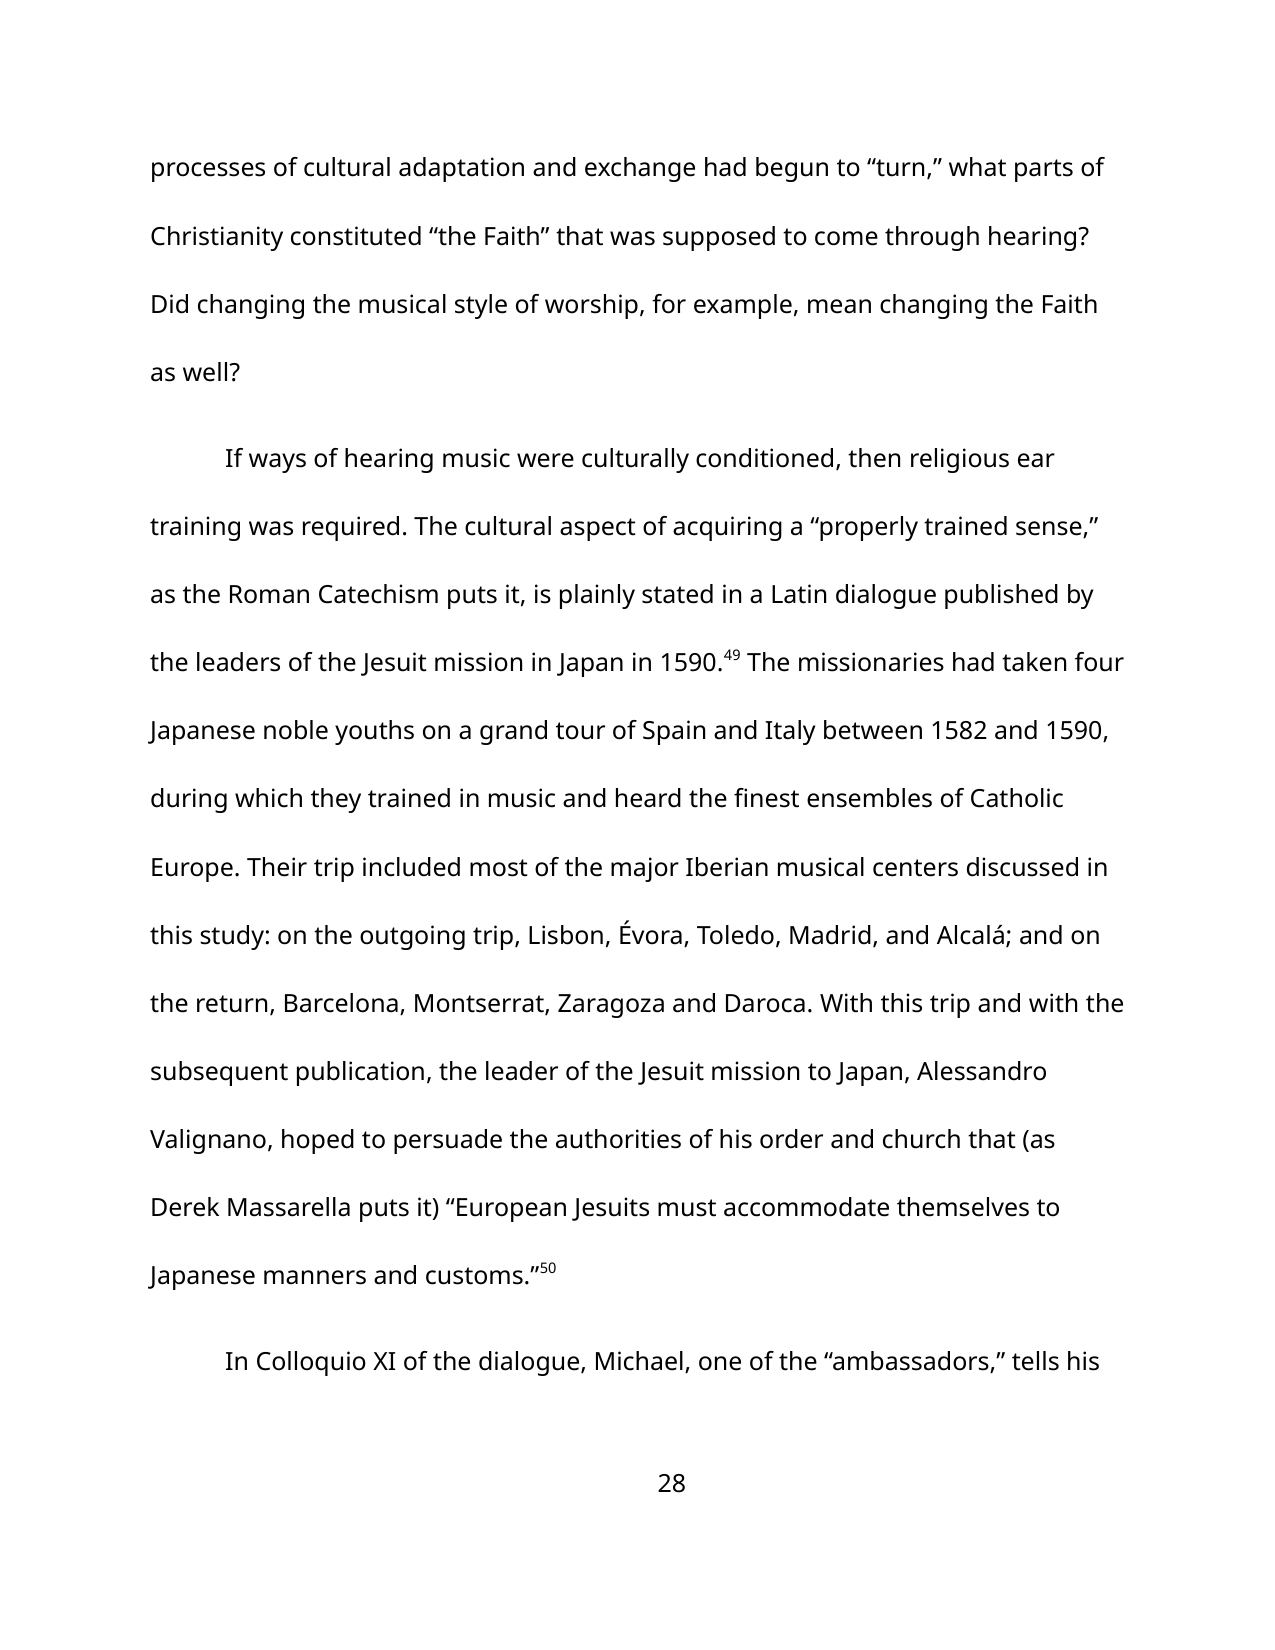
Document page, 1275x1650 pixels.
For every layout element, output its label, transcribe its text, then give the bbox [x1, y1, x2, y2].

text If ways of hearing music were culturally conditioned, then religious ear training was required. The cultural aspect of acquiring a “properly trained sense,” as the Roman Catechism puts it, is plainly stated in a Latin dialogue published by the leaders of the Jesuit mission in Japan in 1590. The missionaries had taken four Japanese noble youths on a grand tour of Spain and Italy between 1582 and 1590, during which they trained in music and heard the finest ensembles of Catholic Europe. Their trip included most of the major Iberian musical centers discussed in this study: on the outgoing trip, Lisbon, Évora, Toledo, Madrid, and Alcalá; and on the return, Barcelona, Montserrat, Zaragoza and Daroca. With this trip and with the subsequent publication, the leader of the Jesuit mission to Japan, Alessandro Valignano, hoped to persuade the authorities of his order and church that (as Derek Massarella puts it) “European Jesuits must accommodate themselves to Japanese manners and customs.” [150, 440, 1125, 1292]
text processes of cultural adaptation and exchange had begun to “turn,” what parts of Christianity constituted “the Faith” that was supposed to come through hearing? Did changing the musical style of worship, for example, mean changing the Faith as well? [150, 150, 1125, 388]
text In Colloquio XI of the dialogue, Michael, one of the “ambassadors,” tells his [150, 1344, 1125, 1378]
